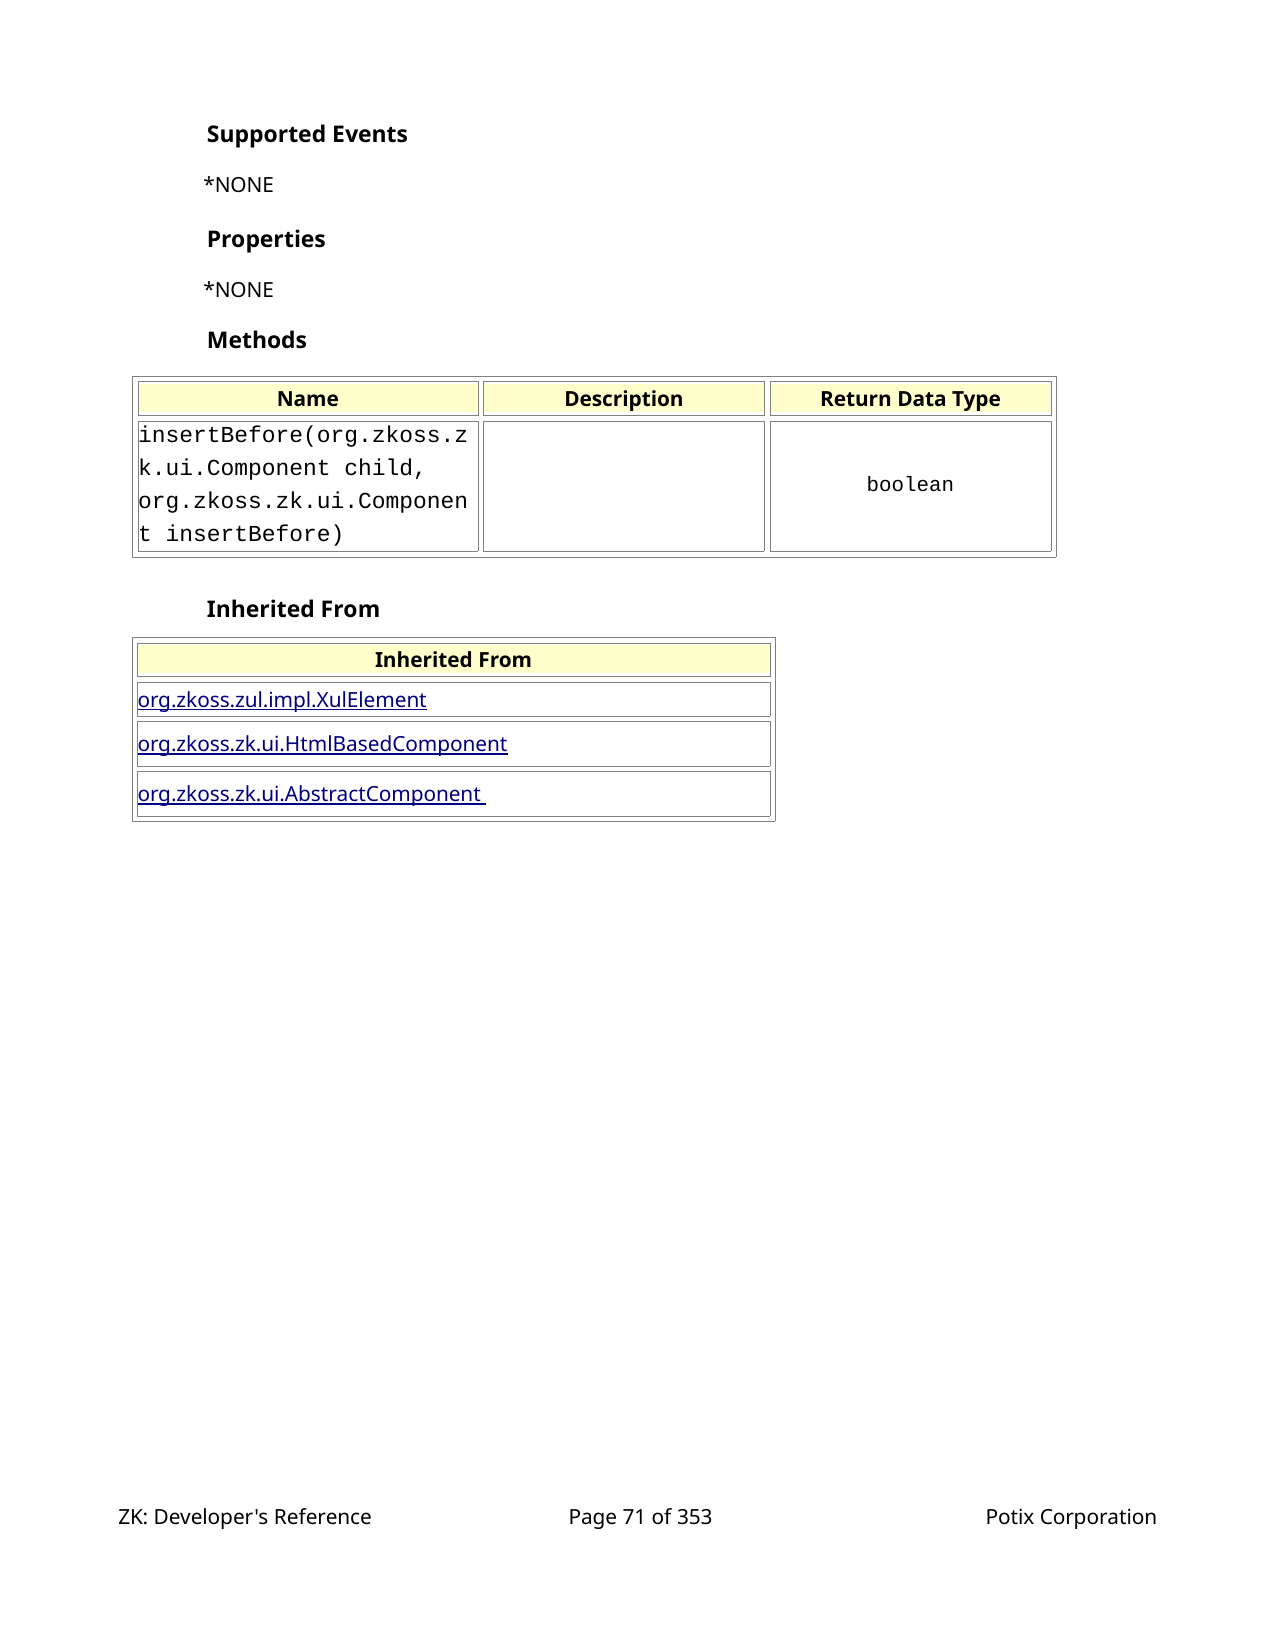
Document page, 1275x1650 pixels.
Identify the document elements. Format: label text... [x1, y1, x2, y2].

table_cell org.zkoss.zk.ui.HtmlBasedComponent [134, 716, 772, 766]
table_header Return Data Type [767, 377, 1053, 415]
table_header Description [480, 377, 767, 415]
table_cell [484, 422, 764, 551]
table_header Inherited From [134, 638, 772, 676]
subtitle Inherited From [207, 593, 1157, 624]
subtitle Properties [207, 223, 1157, 254]
text *NONE [118, 275, 1157, 303]
table_cell insertBefore(org.zkoss.zk.ui.Component child, org.zkoss.zk.ui.Component insertBefore) [135, 415, 480, 551]
text *NONE [118, 170, 1157, 198]
table_cell org.zkoss.zk.ui.AbstractComponent [134, 766, 772, 816]
text Methods [207, 324, 1157, 355]
table_cell [480, 415, 767, 551]
subtitle Supported Events [207, 118, 1157, 149]
table_cell boolean [767, 415, 1053, 551]
table_cell org.zkoss.zul.impl.XulElement [134, 676, 772, 716]
table_header Name [135, 377, 480, 415]
